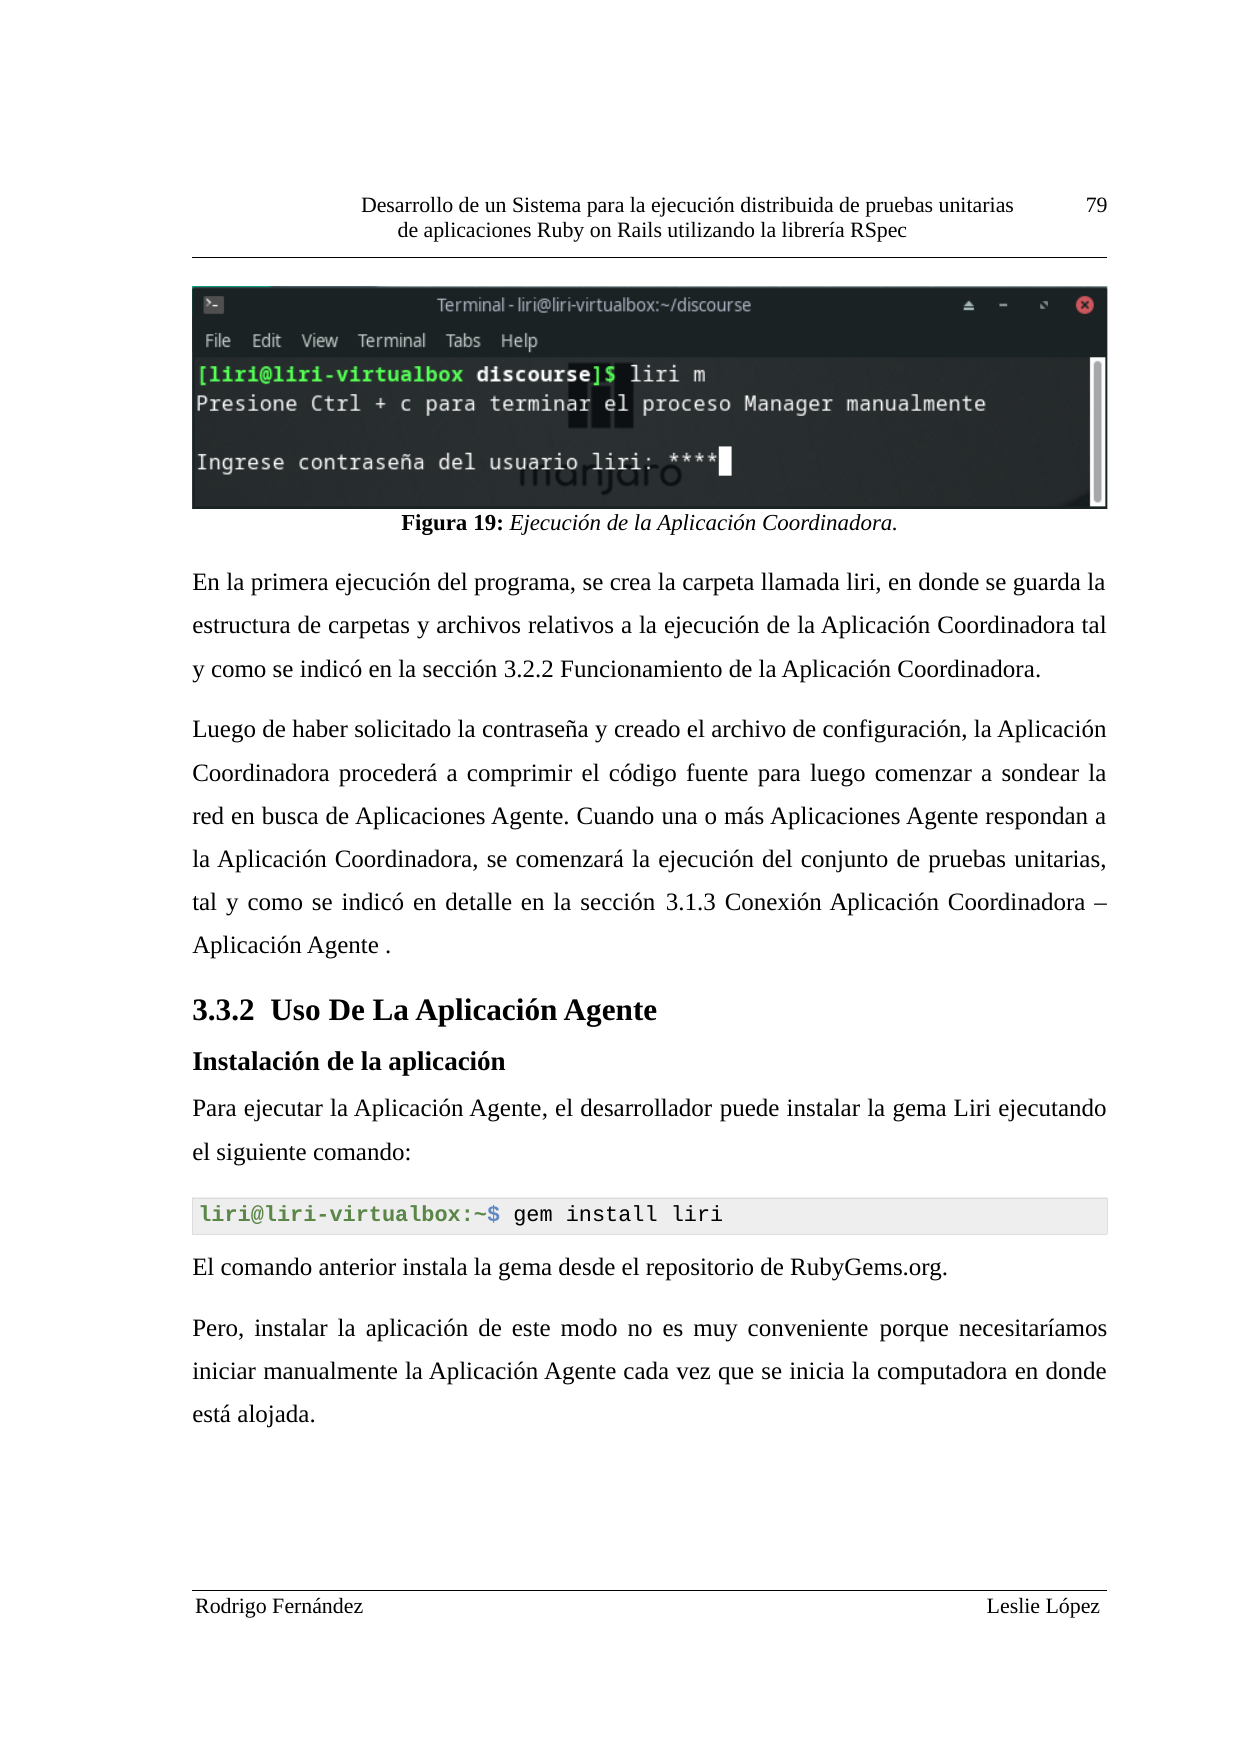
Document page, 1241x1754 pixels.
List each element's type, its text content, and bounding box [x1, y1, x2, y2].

text Figura 19: Ejecución de la Aplicación Coordinadora. [192, 509, 1107, 535]
text El comando anterior instala la gema desde el repositorio de RubyGems.org. [192, 1252, 1107, 1281]
text Pero, instalar la aplicación de este modo no es muy conveniente porque necesitaríamos iniciar manualmente la Aplicación Agente cada vez que se inicia la computadora en donde está alojada. [192, 1313, 1107, 1428]
text Instalación de la aplicación [192, 1045, 1107, 1076]
subtitle Uso de la Aplicación Agente [192, 991, 1107, 1027]
text Luego de haber solicitado la contraseña y creado el archivo de configuración, la Aplicación Coordinadora procederá a comprimir el código fuente para luego comenzar a sondear la red en busca de Aplicaciones Agente. Cuando una o más Aplicaciones Agente respondan a la Aplicación Coordinadora, se comenzará la ejecución del conjunto de pruebas unitarias, tal y como se indicó en detalle en la sección 3.1.3 Conexión Aplicación Coordinadora – Aplicación Agente . [192, 714, 1107, 959]
text En la primera ejecución del programa, se crea la carpeta llamada liri, en donde se guarda la estructura de carpetas y archivos relativos a la ejecución de la Aplicación Coordinadora tal y como se indicó en la sección 3.2.2Funcionamiento de la Aplicación Coordinadora. [192, 567, 1107, 682]
picture [192, 286, 1108, 509]
text Para ejecutar la Aplicación Agente, el desarrollador puede instalar la gema Liri ejecutando el siguiente comando: [192, 1093, 1107, 1165]
text liri@liri-virtualbox:~$ gem install liri [193, 1199, 1107, 1234]
